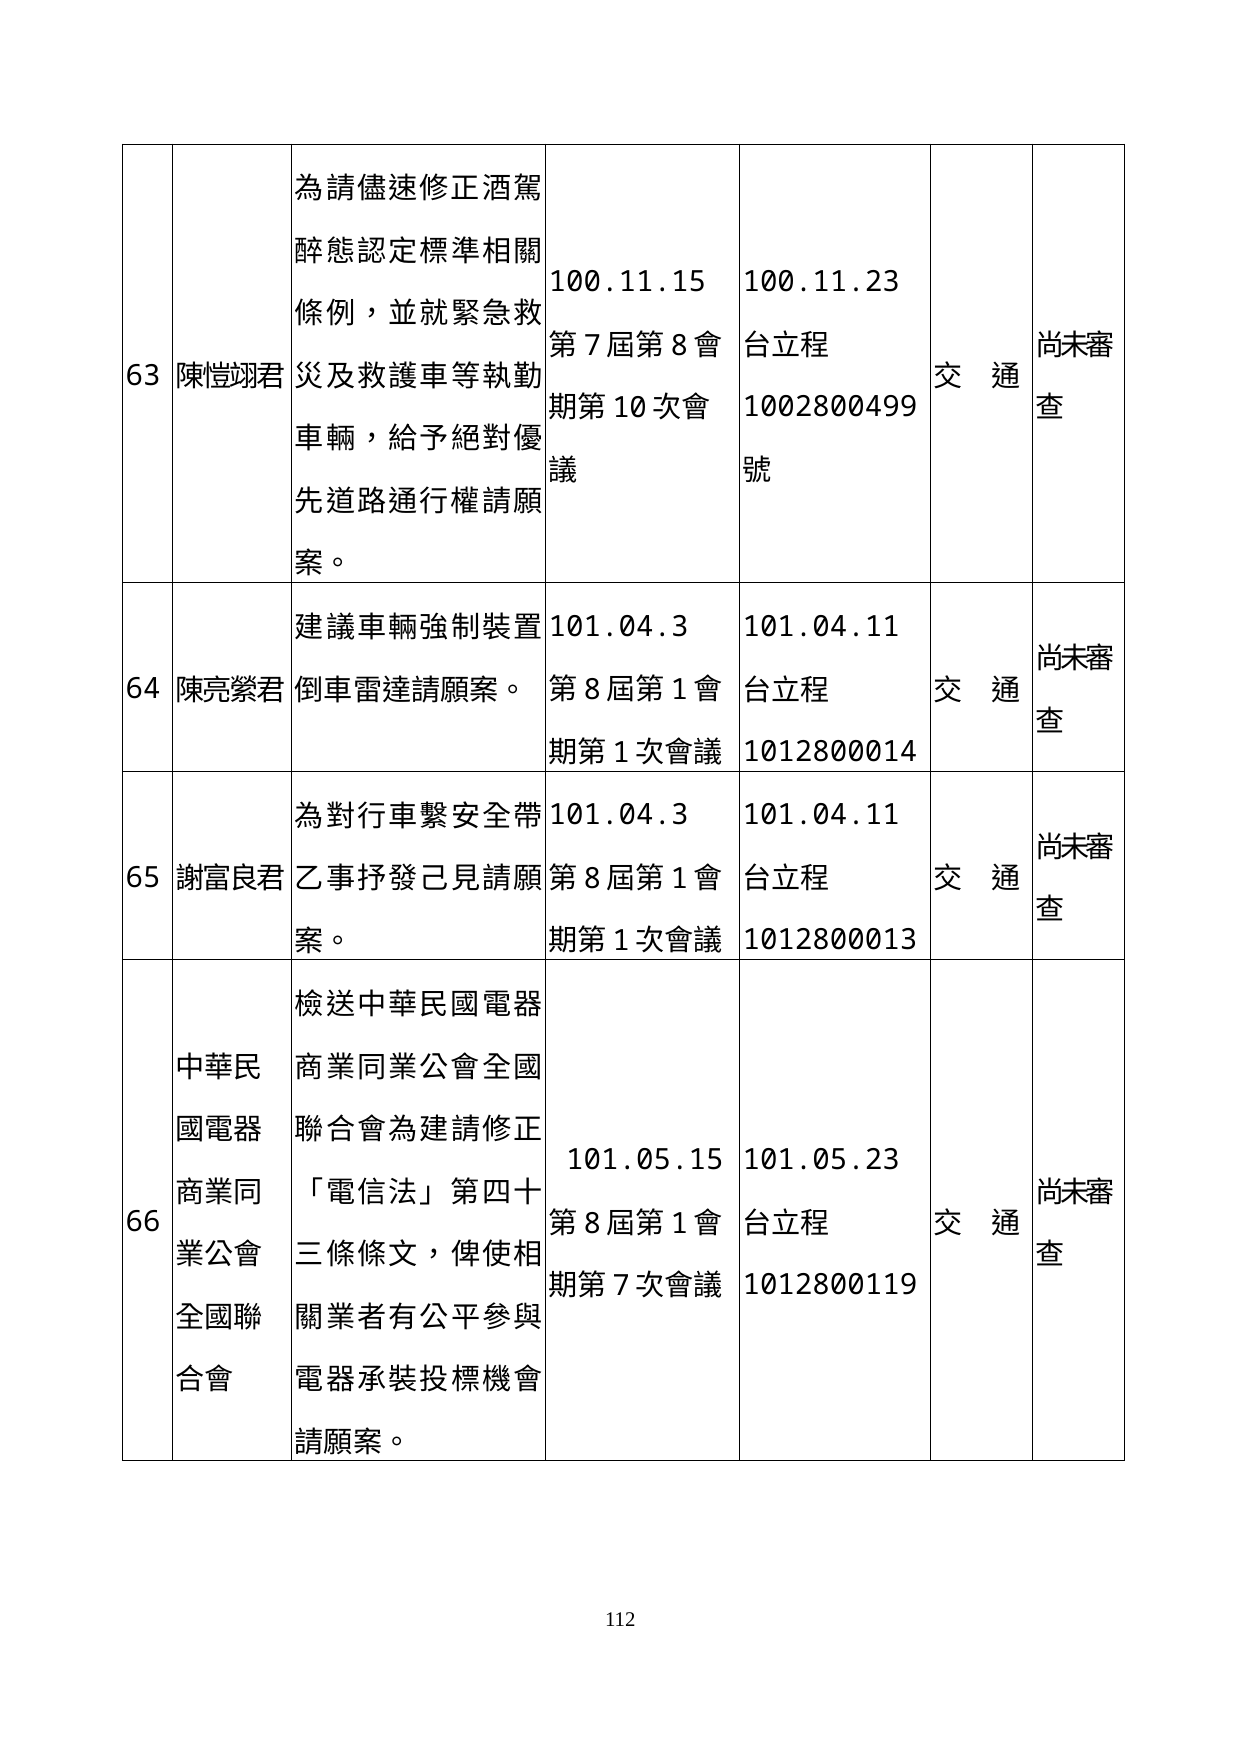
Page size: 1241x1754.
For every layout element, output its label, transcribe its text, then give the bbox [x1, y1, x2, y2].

table_cell 陳愷翊君 [173, 145, 291, 582]
table_cell 陳亮縈君 [173, 583, 291, 771]
table_cell 101.04.3 第8屆第1會期第1次會議 [546, 583, 739, 771]
table_cell 為對行車繫安全帶乙事抒發己見請願案。 [292, 772, 545, 959]
table_cell 101.04.3 第8屆第1會期第1次會議 [546, 772, 739, 959]
table_cell 100.11.15 第7屆第8會期第10次會議 [546, 145, 739, 582]
table_cell 中華民國電器商業同業公會全國聯合會 [173, 960, 291, 1460]
table_cell 100.11.23 台立程1002800499號 [740, 145, 930, 582]
table_cell 交 通 [931, 960, 1032, 1460]
table_cell 謝富良君 [173, 772, 291, 959]
table_cell 101.04.11 台立程1012800014 [740, 583, 930, 771]
table_cell 尚未審查 [1033, 145, 1124, 582]
table_cell 101.05.23 台立程1012800119 [740, 960, 930, 1460]
table_cell 尚未審查 [1033, 583, 1124, 771]
table_cell 101.05.15 第8屆第1會期第7次會議 [546, 960, 739, 1460]
table_cell 交 通 [931, 772, 1032, 959]
table_cell 65 [123, 772, 172, 959]
table_cell 建議車輛強制裝置倒車雷達請願案。 [292, 583, 545, 771]
table_cell 檢送中華民國電器商業同業公會全國聯合會為建請修正「電信法」第四十三條條文，俾使相關業者有公平參與電器承裝投標機會請願案。 [292, 960, 545, 1460]
table_cell 尚未審查 [1033, 960, 1124, 1460]
table_cell 為請儘速修正酒駕醉態認定標準相關條例，並就緊急救災及救護車等執勤車輛，給予絕對優先道路通行權請願案。 [292, 145, 545, 582]
table_cell 交 通 [931, 145, 1032, 582]
table_cell 交 通 [931, 583, 1032, 771]
table_cell 尚未審查 [1033, 772, 1124, 959]
table_cell 101.04.11 台立程1012800013 [740, 772, 930, 959]
table_cell 64 [123, 583, 172, 771]
table_cell 66 [123, 960, 172, 1460]
table_cell 63 [123, 145, 172, 582]
